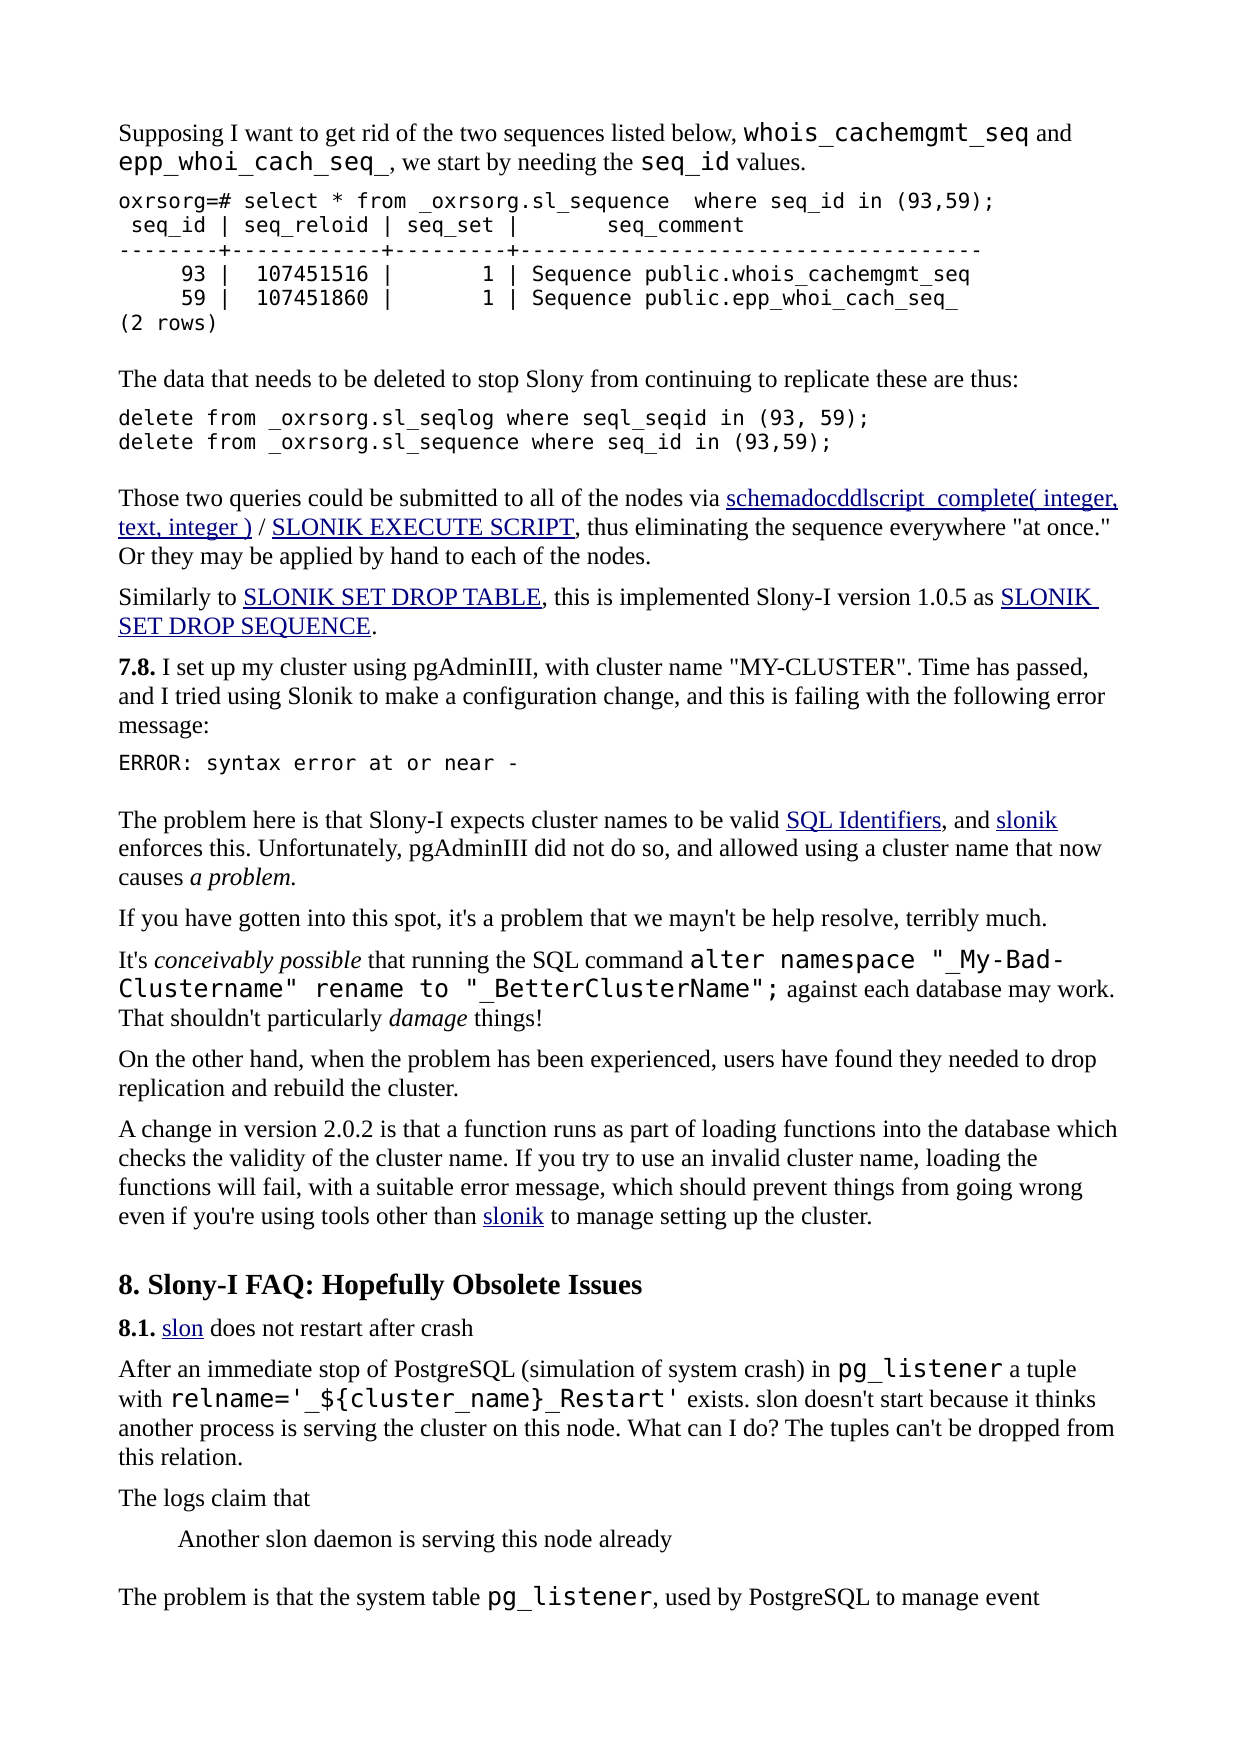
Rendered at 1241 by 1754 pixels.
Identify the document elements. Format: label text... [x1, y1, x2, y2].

text seq_id | seq_reloid | seq_set | seq_comment [118, 213, 1122, 238]
subtitle 8. Slony-I FAQ: Hopefully Obsolete Issues [118, 1267, 1122, 1301]
text Another slon daemon is serving this node already [177, 1524, 1063, 1553]
text Similarly to SLONIK SET DROP TABLE, this is implemented Slony-I version 1.0.5 as SLONIK SET DROP SEQUENCE. [118, 582, 1122, 640]
text 59 | 107451860 | 1 | Sequence public.epp_whoi_cach_seq_ [118, 286, 1122, 311]
text 93 | 107451516 | 1 | Sequence public.whois_cachemgmt_seq [118, 262, 1122, 286]
text ERROR: syntax error at or near - [118, 751, 1122, 775]
text 8.1. slon does not restart after crash [118, 1313, 1122, 1342]
text The problem is that the system table pg_listener, used by PostgreSQL to manage event [118, 1582, 1122, 1612]
text The data that needs to be deleted to stop Slony from continuing to replicate these are thus: [118, 364, 1122, 393]
text It's conceivably possible that running the SQL command alter namespace "_My-Bad-Clustername" rename to "_BetterClusterName"; against each database may work. That shouldn't particularly damage things! [118, 945, 1122, 1032]
text delete from _oxrsorg.sl_sequence where seq_id in (93,59); [118, 430, 1122, 454]
text The problem here is that Slony-I expects cluster names to be valid SQL Identifiers, and slonik enforces this. Unfortunately, pgAdminIII did not do so, and allowed using a cluster name that now causes a problem. [118, 805, 1122, 891]
text delete from _oxrsorg.sl_seqlog where seql_seqid in (93, 59); [118, 406, 1122, 430]
text Supposing I want to get rid of the two sequences listed below, whois_cachemgmt_seq and epp_whoi_cach_seq_, we start by needing the seq_id values. [118, 118, 1122, 177]
text 7.8. I set up my cluster using pgAdminIII, with cluster name "MY-CLUSTER". Time has passed, and I tried using Slonik to make a configuration change, and this is failing with the following error message: [118, 652, 1122, 738]
text After an immediate stop of PostgreSQL (simulation of system crash) in pg_listener a tuple with relname='_${cluster_name}_Restart' exists. slon doesn't start because it thinks another process is serving the cluster on this node. What can I do? The tuples can't be dropped from this relation. [118, 1354, 1122, 1470]
text On the other hand, when the problem has been experienced, users have found they needed to drop replication and rebuild the cluster. [118, 1044, 1122, 1102]
text (2 rows) [118, 311, 1122, 335]
text Those two queries could be submitted to all of the nodes via schemadocddlscript_complete( integer, text, integer ) / SLONIK EXECUTE SCRIPT, thus eliminating the sequence everywhere "at once." Or they may be applied by hand to each of the nodes. [118, 483, 1122, 570]
text oxrsorg=# select * from _oxrsorg.sl_sequence where seq_id in (93,59); [118, 189, 1122, 213]
text --------+------------+---------+------------------------------------- [118, 238, 1122, 262]
text A change in version 2.0.2 is that a function runs as part of loading functions into the database which checks the validity of the cluster name. If you try to use an invalid cluster name, loading the functions will fail, with a suitable error message, which should prevent things from going wrong even if you're using tools other than slonik to manage setting up the cluster. [118, 1114, 1122, 1229]
text If you have gotten into this spot, it's a problem that we mayn't be help resolve, terribly much. [118, 903, 1122, 932]
text The logs claim that [118, 1483, 1122, 1512]
